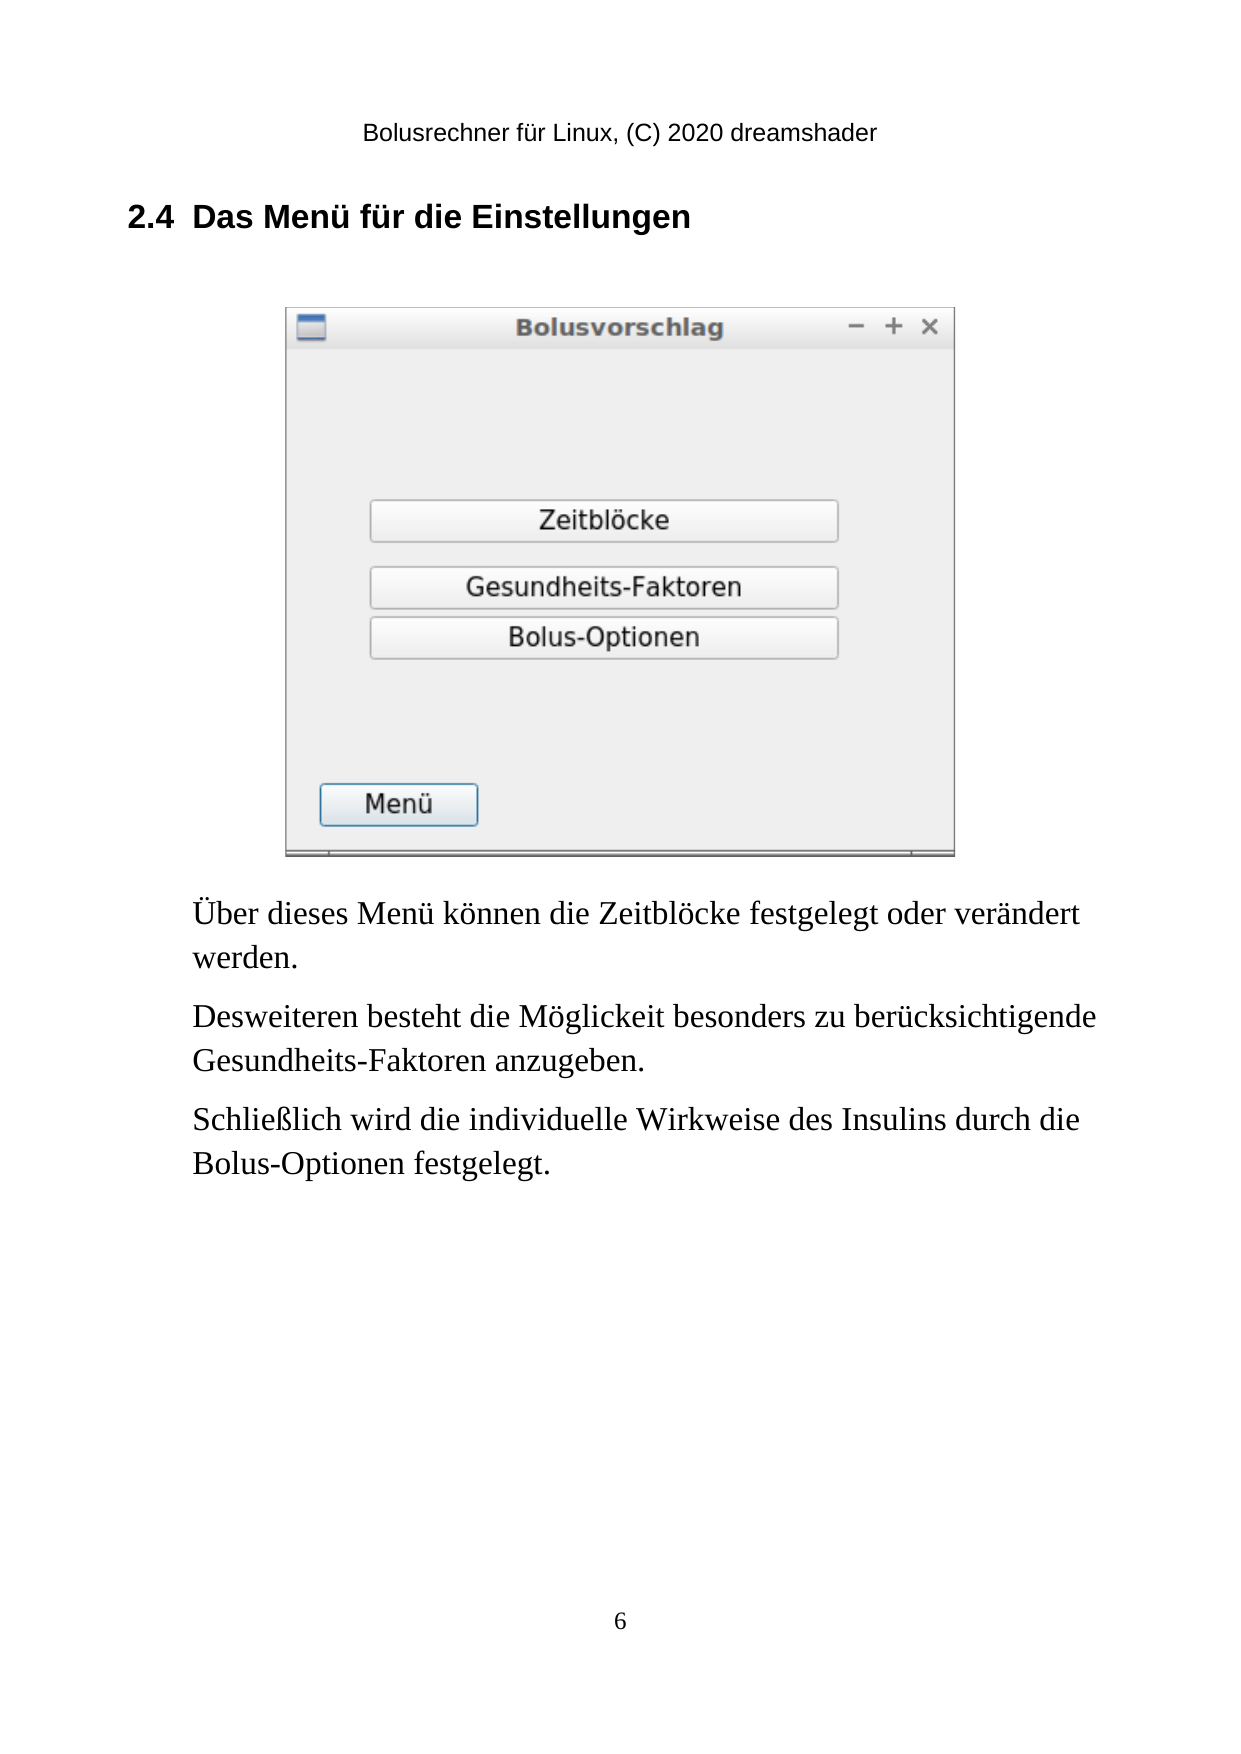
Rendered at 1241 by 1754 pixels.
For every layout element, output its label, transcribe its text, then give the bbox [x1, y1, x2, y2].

subtitle Das Menü für die Einstellungen [118, 197, 1122, 236]
text Über dieses Menü können die Zeitblöcke festgelegt oder verändert werden. [192, 893, 1122, 976]
picture [285, 307, 955, 857]
text Desweiteren besteht die Möglickeit besonders zu berücksichtigende Gesundheits-Faktoren anzugeben. [192, 996, 1122, 1078]
text Schließlich wird die individuelle Wirkweise des Insulins durch die Bolus-Optionen festgelegt. [192, 1099, 1122, 1181]
